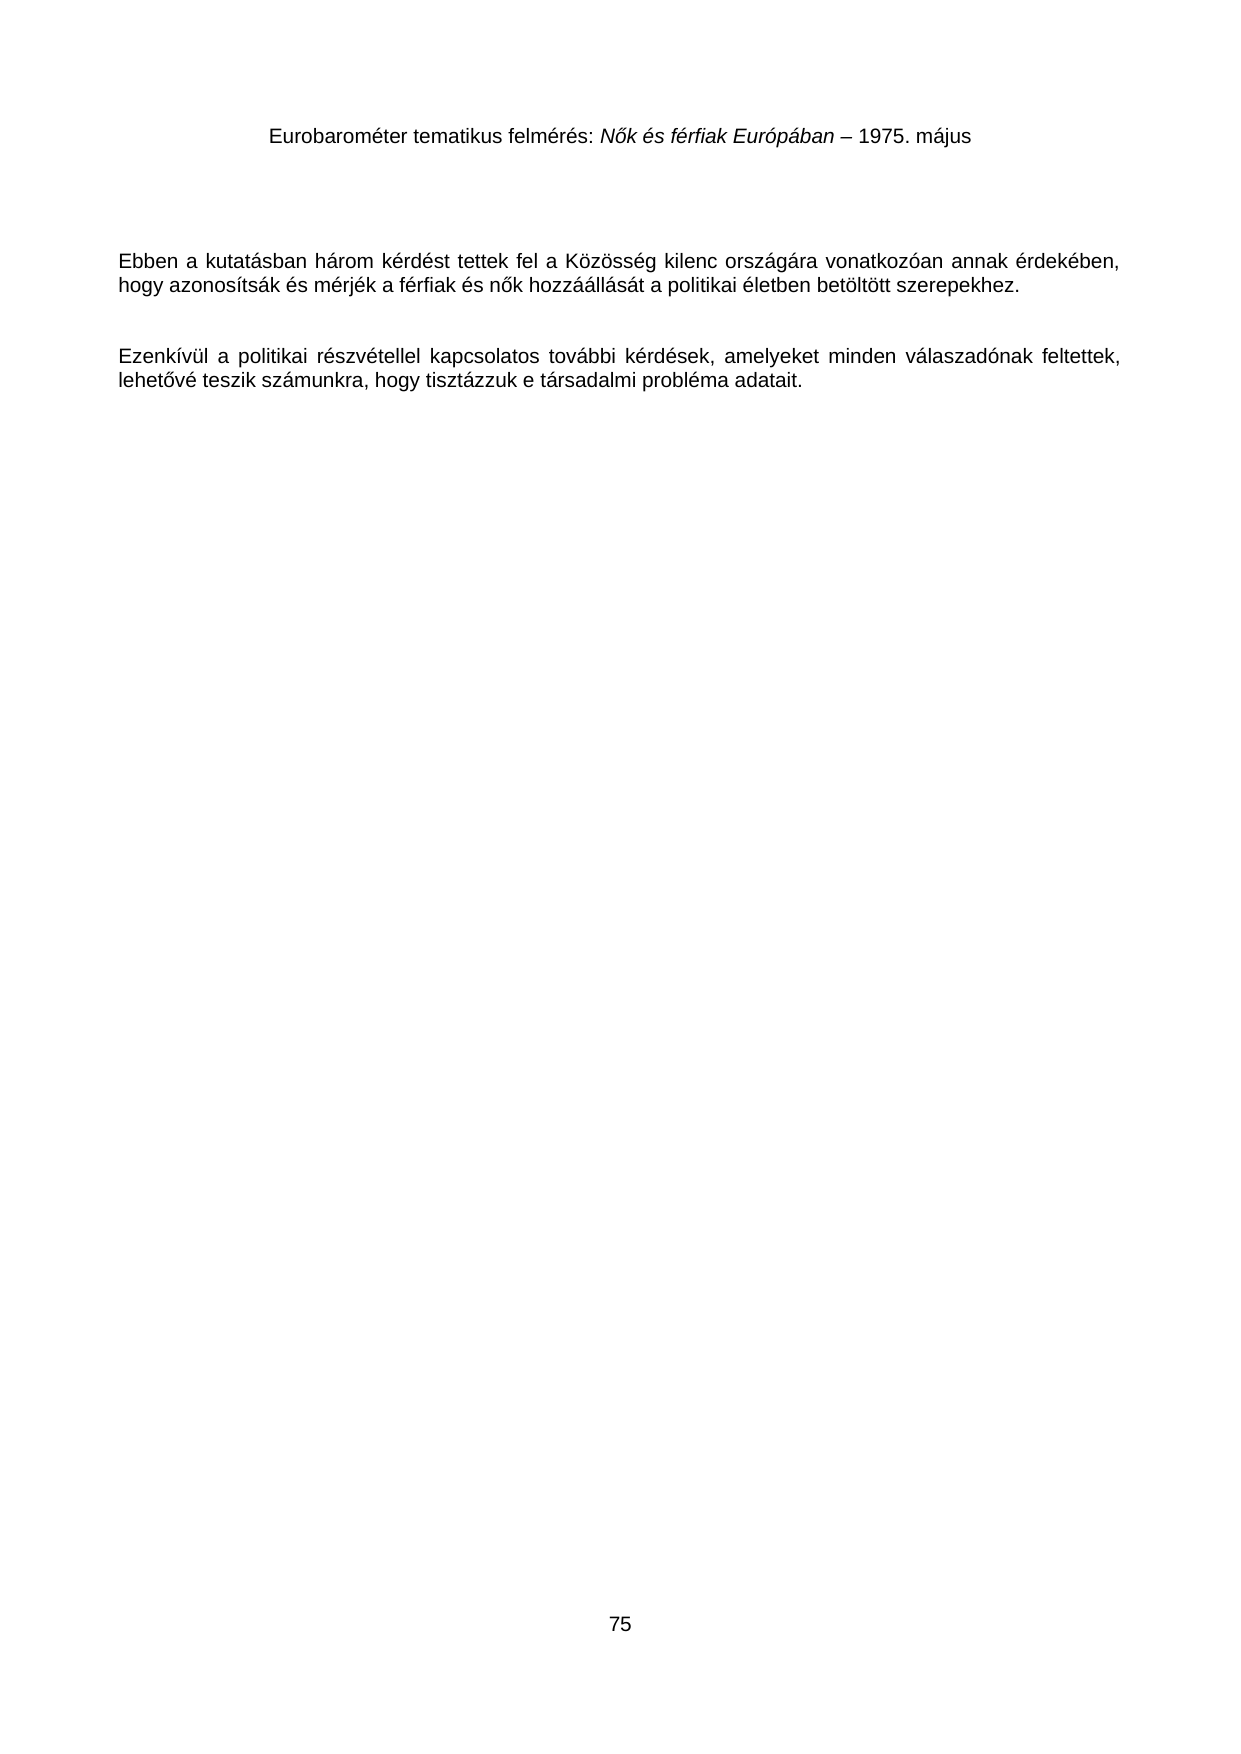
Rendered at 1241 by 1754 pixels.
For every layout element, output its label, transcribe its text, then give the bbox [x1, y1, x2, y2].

text Ebben a kutatásban három kérdést tettek fel a Közösség kilenc országára vonatkozóan annak érdekében, hogy azonosítsák és mérjék a férfiak és nők hozzáállását a politikai életben betöltött szerepekhez. [118, 249, 1122, 297]
text Ezenkívül a politikai részvétellel kapcsolatos további kérdések, amelyeket minden válaszadónak feltettek, lehetővé teszik számunkra, hogy tisztázzuk e társadalmi probléma adatait. [118, 344, 1122, 392]
